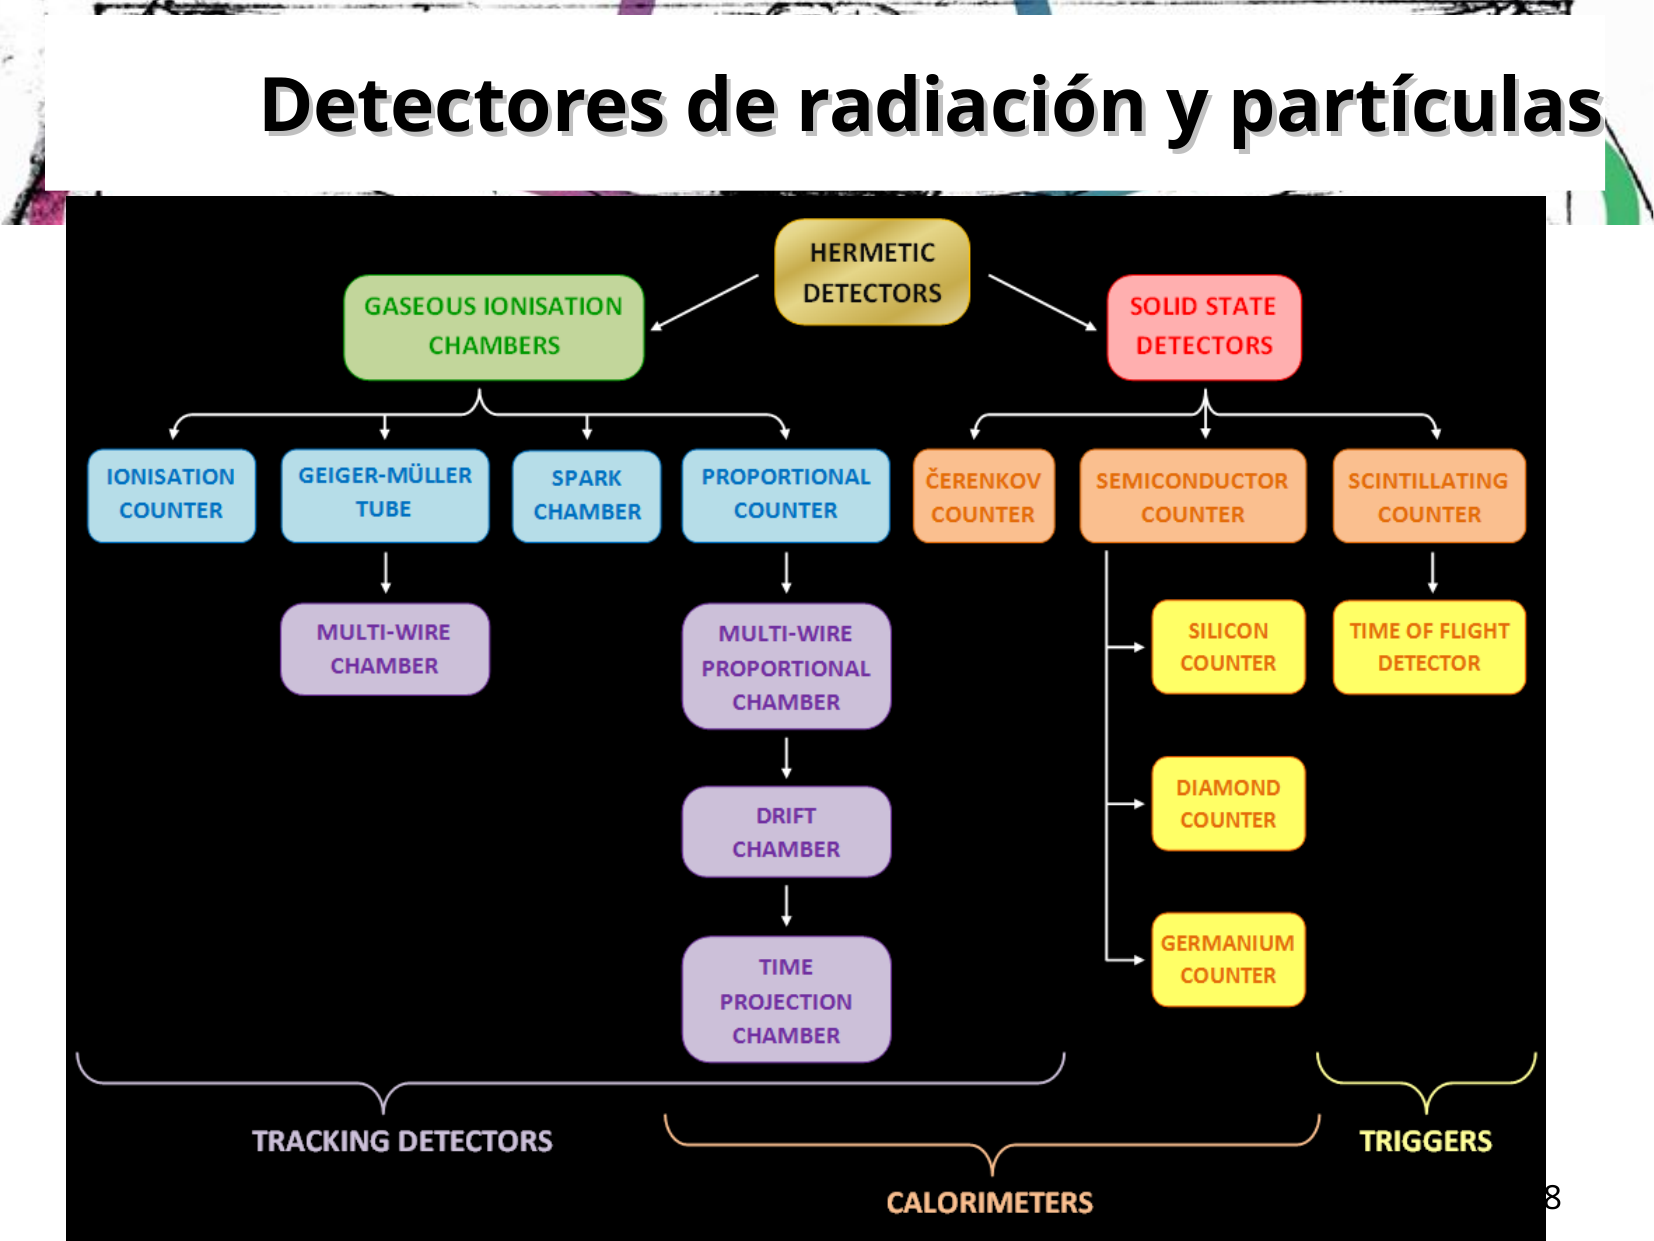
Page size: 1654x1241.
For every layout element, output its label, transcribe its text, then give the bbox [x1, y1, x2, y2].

title Detectores de radiación y partículas [45, 15, 1606, 191]
picture [0, 0, 1654, 1241]
